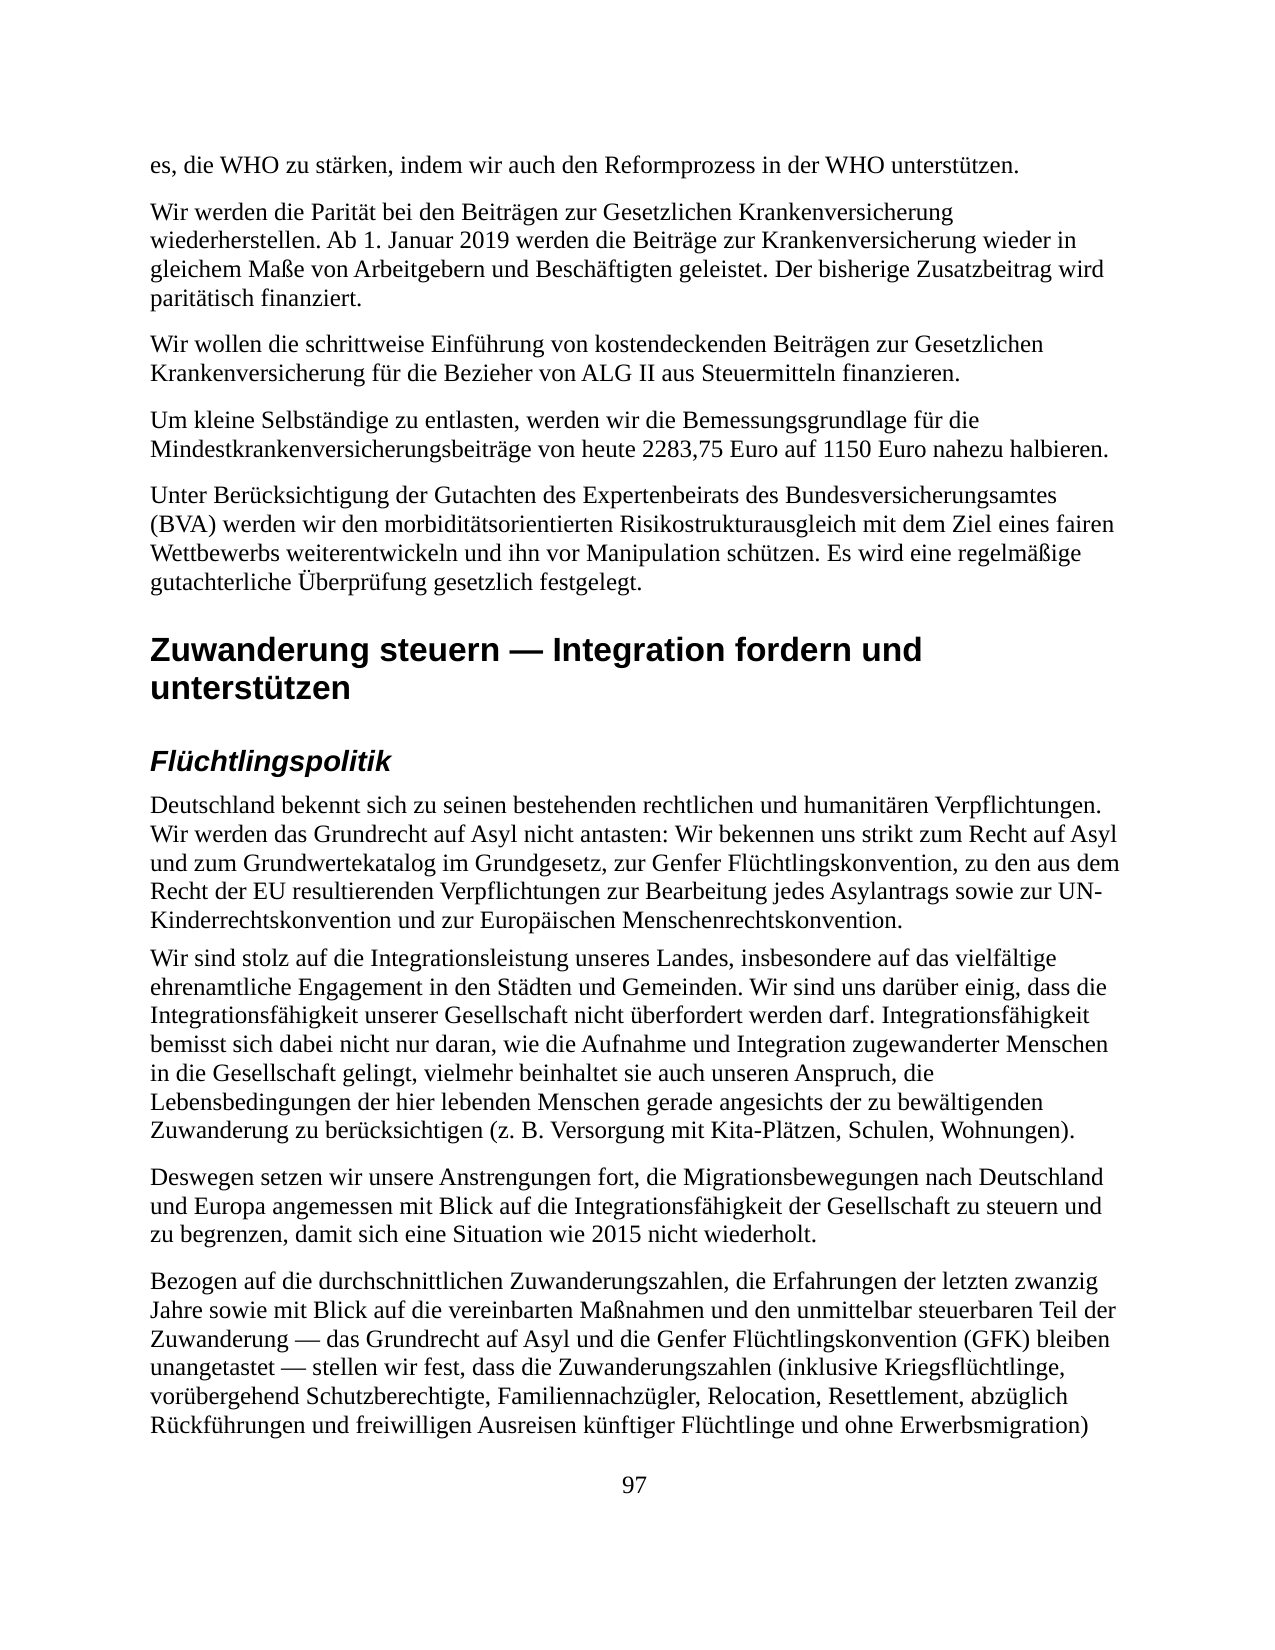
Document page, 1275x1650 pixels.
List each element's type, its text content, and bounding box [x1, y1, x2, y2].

text es, die WHO zu stärken, indem wir auch den Reformprozess in der WHO unterstützen. [150, 150, 1125, 179]
text Unter Berücksichtigung der Gutachten des Expertenbeirats des Bundesversicherungsamtes (BVA) werden wir den morbiditätsorientierten Risikostrukturausgleich mit dem Ziel eines fairen Wettbewerbs weiterentwickeln und ihn vor Manipulation schützen. Es wird eine regelmäßige gutachterliche Überprüfung gesetzlich festgelegt. [150, 480, 1125, 595]
text Deutschland bekennt sich zu seinen bestehenden rechtlichen und humanitären Verpflichtungen. Wir werden das Grundrecht auf Asyl nicht antasten: Wir bekennen uns strikt zum Recht auf Asyl und zum Grundwertekatalog im Grundgesetz, zur Genfer Flüchtlingskonvention, zu den aus dem Recht der EU resultierenden Verpflichtungen zur Bearbeitung jedes Asylantrags sowie zur UN-Kinderrechtskonvention und zur Europäischen Menschenrechtskonvention. [150, 790, 1125, 934]
subtitle Zuwanderung steuern — Integration fordern und unterstützen [150, 629, 1125, 707]
text Wir werden die Parität bei den Beiträgen zur Gesetzlichen Krankenversicherung wiederherstellen. Ab 1. Januar 2019 werden die Beiträge zur Krankenversicherung wieder in gleichem Maße von Arbeitgebern und Beschäftigten geleistet. Der bisherige Zusatzbeitrag wird paritätisch finanziert. [150, 197, 1125, 312]
text Um kleine Selbständige zu entlasten, werden wir die Bemessungsgrundlage für die Mindestkrankenversicherungsbeiträge von heute 2283,75 Euro auf 1150 Euro nahezu halbieren. [150, 405, 1125, 462]
subtitle Flüchtlingspolitik [150, 744, 1125, 778]
text Bezogen auf die durchschnittlichen Zuwanderungszahlen, die Erfahrungen der letzten zwanzig Jahre sowie mit Blick auf die vereinbarten Maßnahmen und den unmittelbar steuerbaren Teil der Zuwanderung — das Grundrecht auf Asyl und die Genfer Flüchtlingskonvention (GFK) bleiben unangetastet — stellen wir fest, dass die Zuwanderungszahlen (inklusive Kriegsflüchtlinge, vorübergehend Schutzberechtigte, Familiennachzügler, Relocation, Resettlement, abzüglich Rückführungen und freiwilligen Ausreisen künftiger Flüchtlinge und ohne Erwerbsmigration) [150, 1266, 1125, 1439]
text Deswegen setzen wir unsere Anstrengungen fort, die Migrationsbewegungen nach Deutschland und Europa angemessen mit Blick auf die Integrationsfähigkeit der Gesellschaft zu steuern und zu begrenzen, damit sich eine Situation wie 2015 nicht wiederholt. [150, 1162, 1125, 1248]
text Wir sind stolz auf die Integrationsleistung unseres Landes, insbesondere auf das vielfältige ehrenamtliche Engagement in den Städten und Gemeinden. Wir sind uns darüber einig, dass die Integrationsfähigkeit unserer Gesellschaft nicht überfordert werden darf. Integrationsfähigkeit bemisst sich dabei nicht nur daran, wie die Aufnahme und Integration zugewanderter Menschen in die Gesellschaft gelingt, vielmehr beinhaltet sie auch unseren Anspruch, die Lebensbedingungen der hier lebenden Menschen gerade angesichts der zu bewältigenden Zuwanderung zu berücksichtigen (z. B. Versorgung mit Kita-Plätzen, Schulen, Wohnungen). [150, 943, 1125, 1144]
text Wir wollen die schrittweise Einführung von kostendeckenden Beiträgen zur Gesetzlichen Krankenversicherung für die Bezieher von ALG II aus Steuermitteln finanzieren. [150, 329, 1125, 387]
